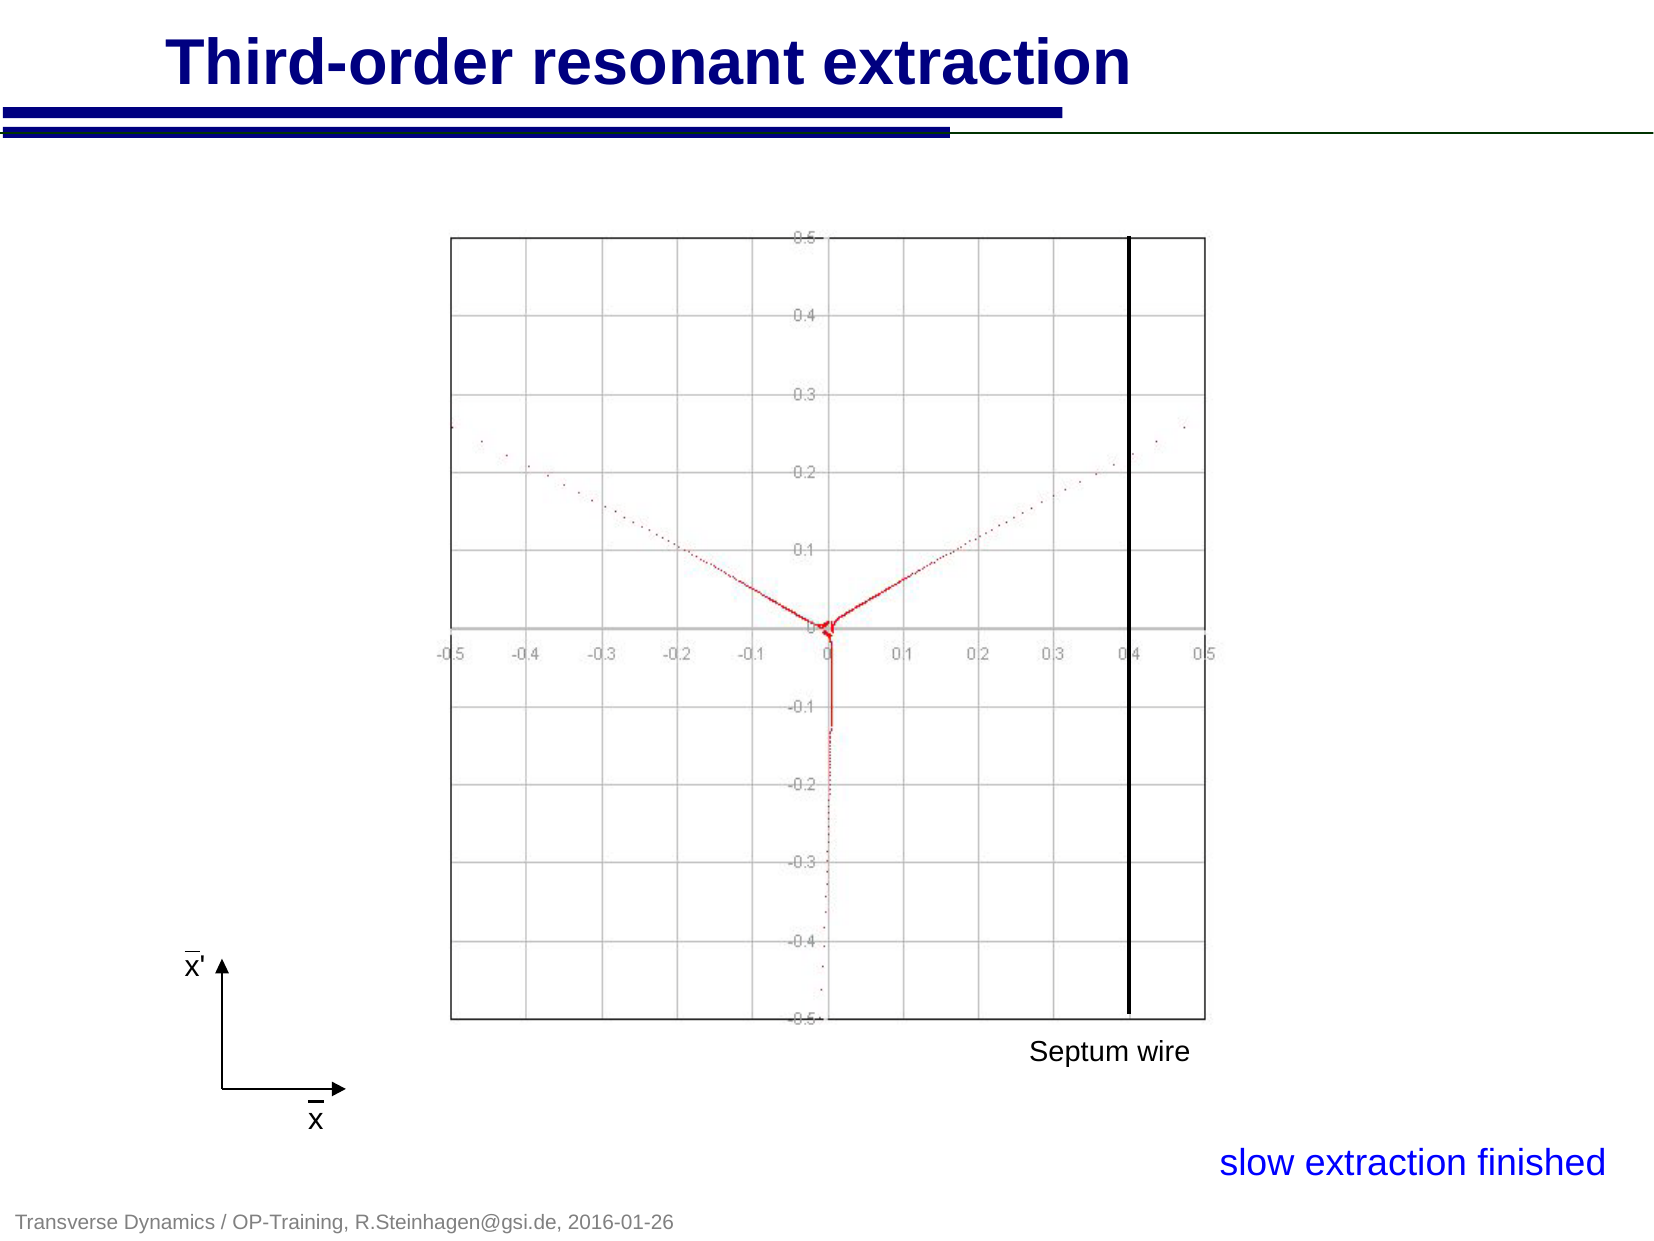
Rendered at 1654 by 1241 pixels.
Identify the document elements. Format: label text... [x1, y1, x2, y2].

text_box x [307, 1097, 331, 1138]
text_box Septum wire [1029, 1034, 1208, 1073]
text_box slow extraction finished [1204, 1133, 1621, 1191]
picture [401, 205, 1251, 1070]
text_box x' [184, 949, 208, 991]
text_box [215, 958, 229, 974]
title Third-order resonant extraction [165, 0, 1323, 124]
text_box [331, 1081, 346, 1097]
